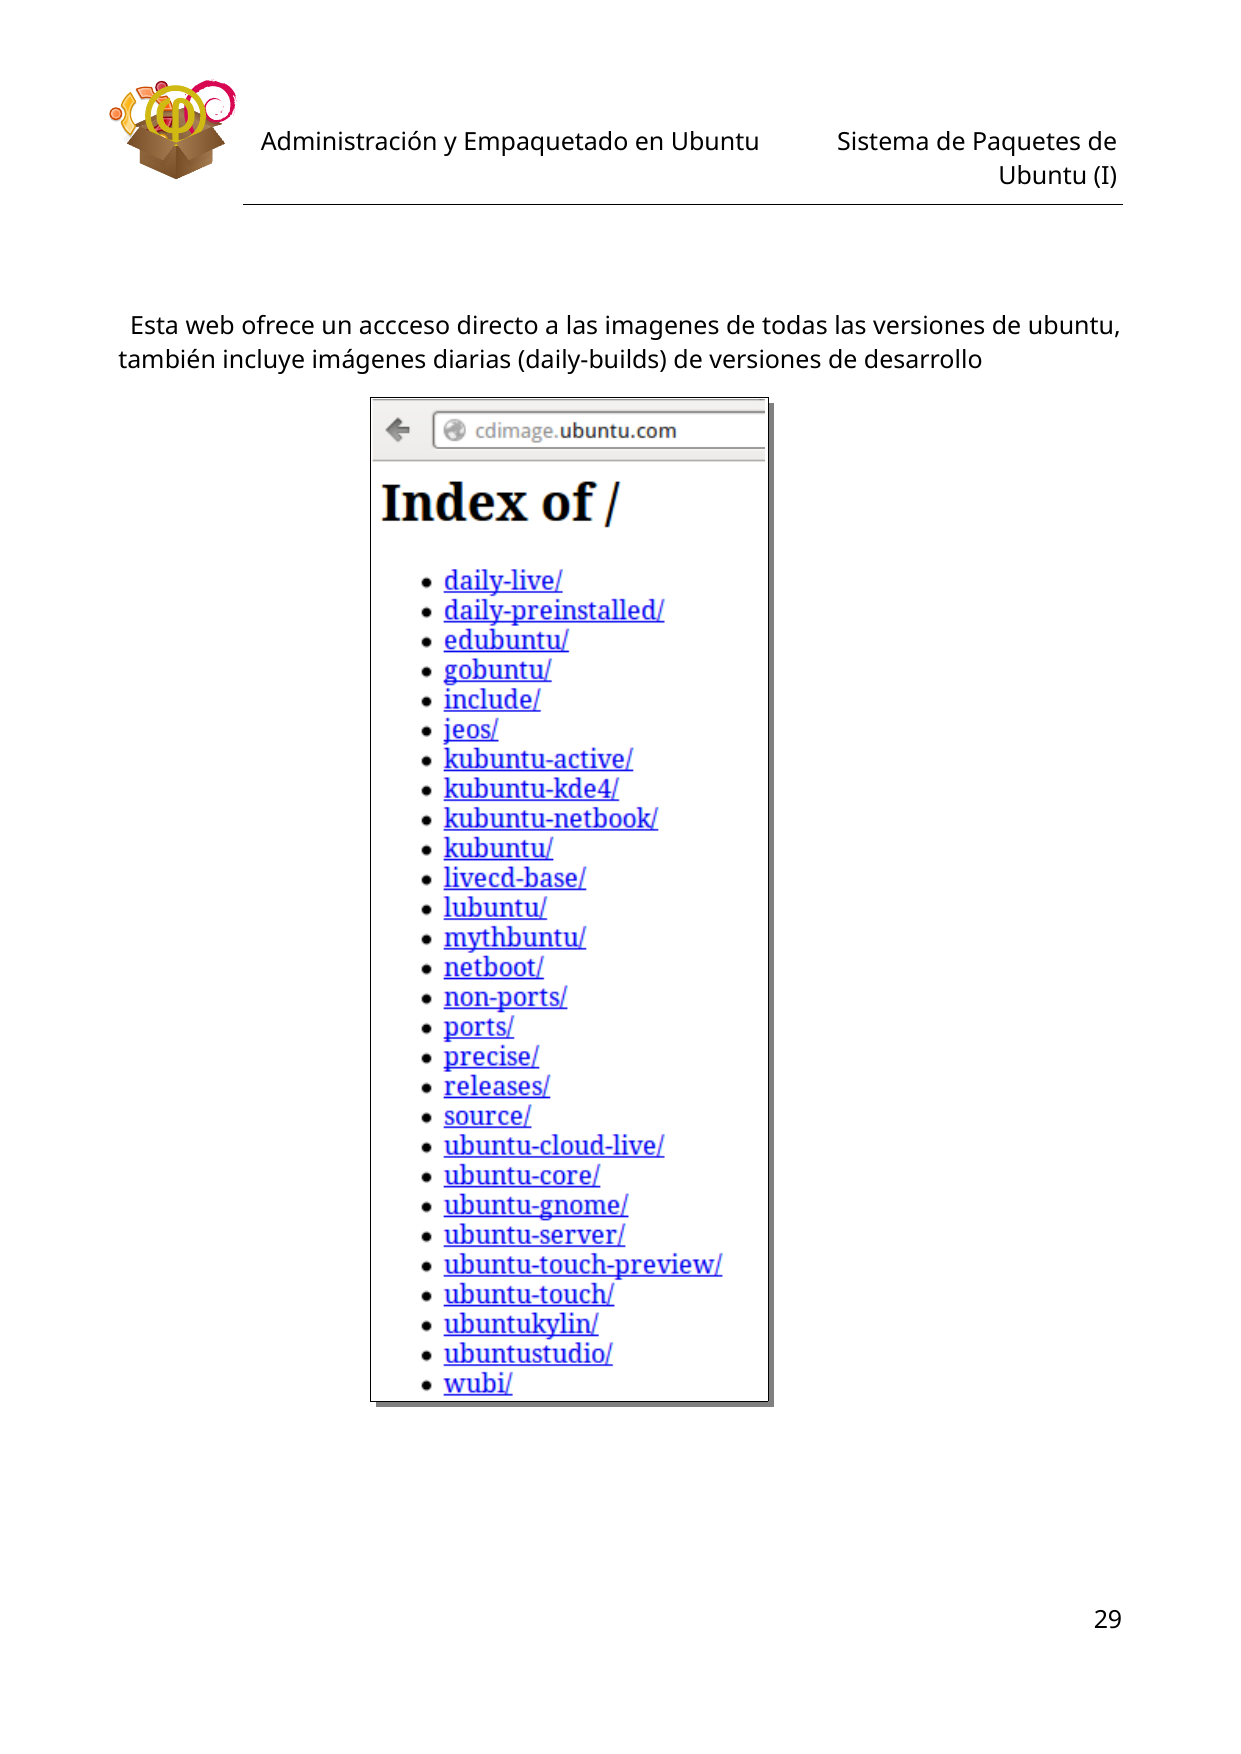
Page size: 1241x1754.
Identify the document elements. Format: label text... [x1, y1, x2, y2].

text Esta web ofrece un accceso directo a las imagenes de todas las versiones de ubuntu, también incluye imágenes diarias (daily-builds) de versiones de desarrollo [118, 307, 1122, 375]
picture [372, 399, 765, 1399]
